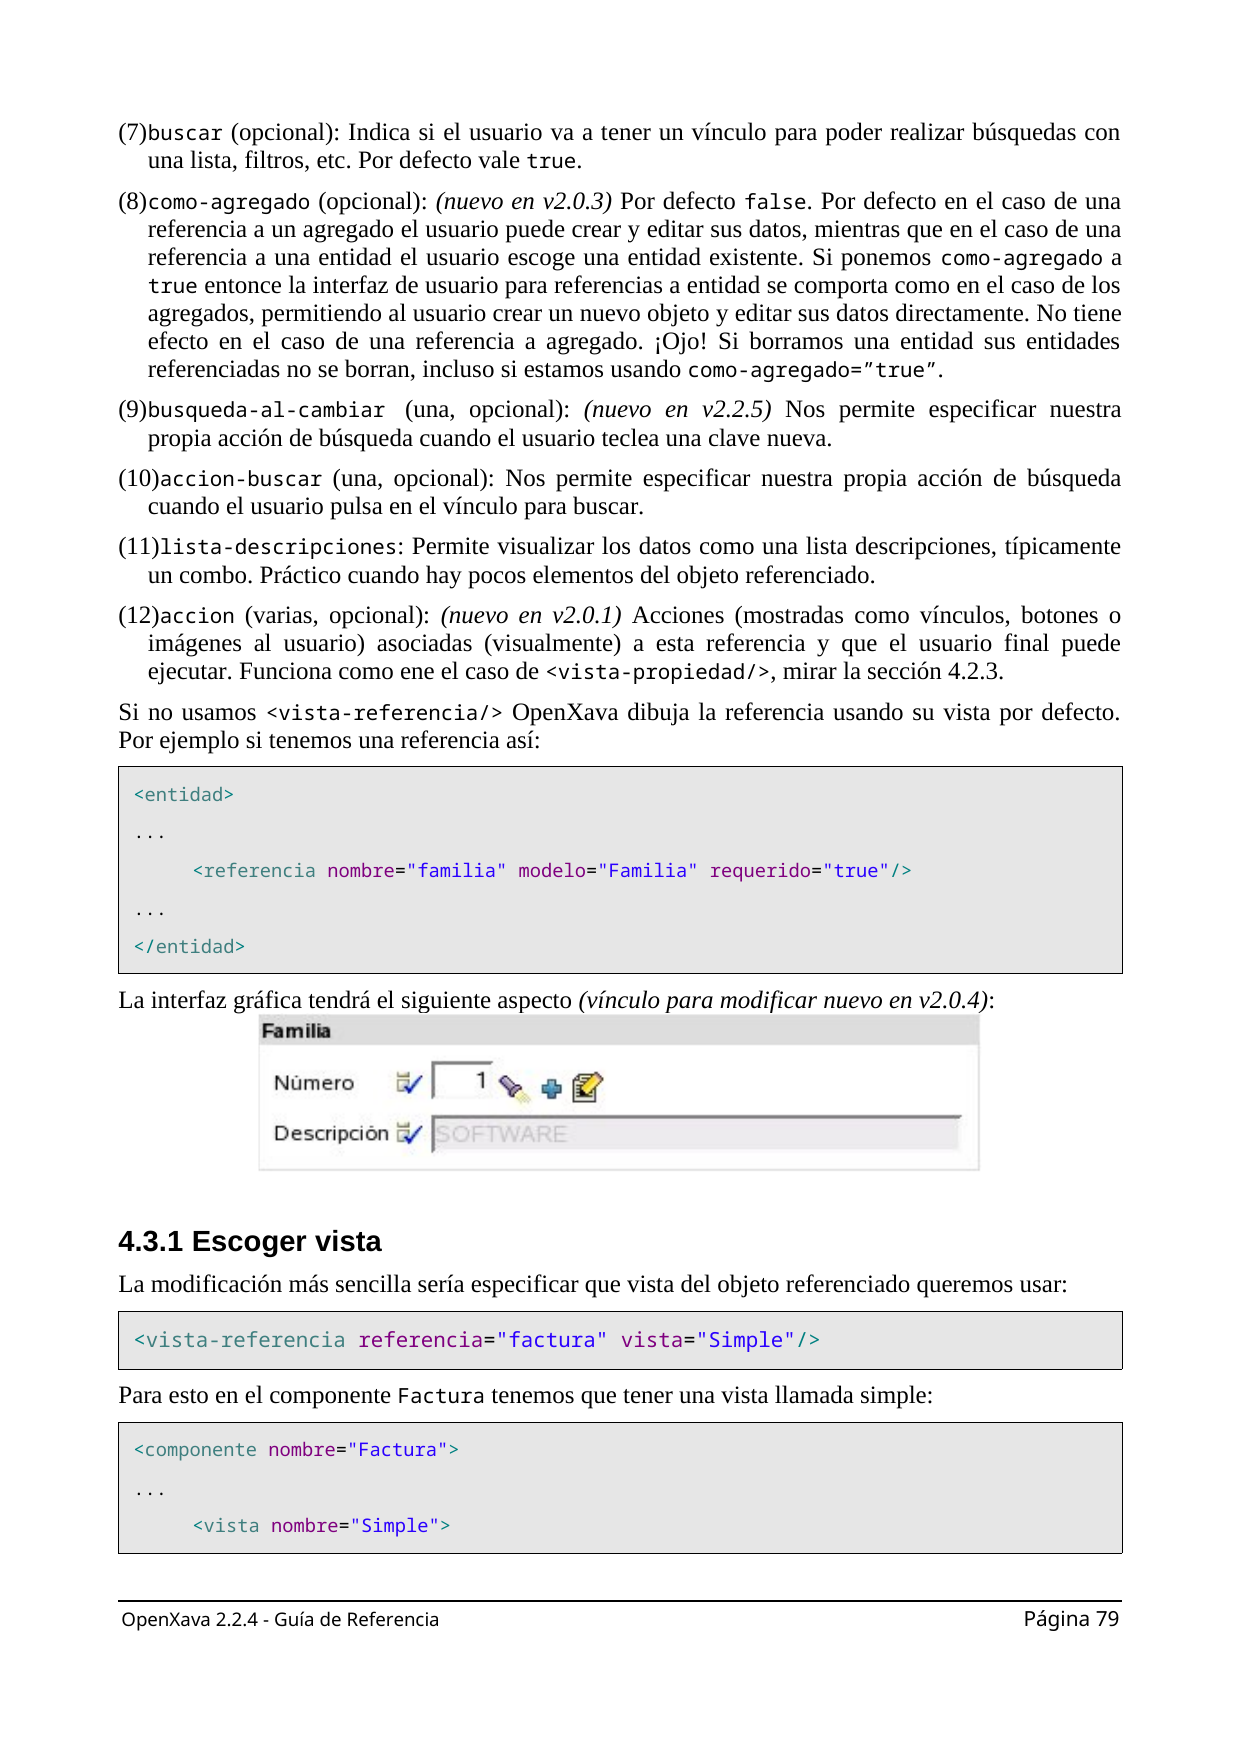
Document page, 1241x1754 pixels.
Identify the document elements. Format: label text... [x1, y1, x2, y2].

list accion (varias, opcional): (nuevo en v2.0.1) Acciones (mostradas como vínculos, botones o imágenes al usuario) asociadas (visualmente) a esta referencia y que el usuario final puede ejecutar. Funciona como ene el caso de <vista-propiedad/>, mirar la sección 4.2.3. [118, 601, 1122, 685]
text <vista nombre="Simple"> [119, 1498, 1122, 1553]
text ... [119, 1460, 1122, 1498]
text <referencia nombre="familia" modelo="Familia" requerido="true"/> [119, 842, 1122, 880]
list buscar (opcional): Indica si el usuario va a tener un vínculo para poder realizar búsquedas con una lista, filtros, etc. Por defecto vale true. [118, 118, 1122, 174]
text La modificación más sencilla sería especificar que vista del objeto referenciado queremos usar: [118, 1271, 1122, 1298]
text <vista-referencia referencia="factura" vista="Simple"/> [119, 1312, 1122, 1369]
picture [258, 1013, 982, 1173]
text ... [119, 804, 1122, 842]
text Si no usamos <vista-referencia/> OpenXava dibuja la referencia usando su vista por defecto. Por ejemplo si tenemos una referencia así: [118, 698, 1122, 753]
list lista-descripciones: Permite visualizar los datos como una lista descripciones, típicamente un combo. Práctico cuando hay pocos elementos del objeto referenciado. [118, 532, 1122, 588]
text La interfaz gráfica tendrá el siguiente aspecto (vínculo para modificar nuevo en v2.0.4): [118, 986, 1122, 1014]
text <entidad> [119, 767, 1122, 804]
list busqueda-al-cambiar (una, opcional): (nuevo en v2.2.5) Nos permite especificar nuestra propia acción de búsqueda cuando el usuario teclea una clave nueva. [118, 396, 1122, 452]
subtitle Escoger vista [118, 1225, 1122, 1258]
text ... [119, 880, 1122, 918]
list accion-buscar (una, opcional): Nos permite especificar nuestra propia acción de búsqueda cuando el usuario pulsa en el vínculo para buscar. [118, 464, 1122, 520]
text Para esto en el componente Factura tenemos que tener una vista llamada simple: [118, 1381, 1122, 1409]
text </entidad> [119, 918, 1122, 973]
text <componente nombre="Factura"> [119, 1423, 1122, 1460]
list como-agregado (opcional): (nuevo en v2.0.3) Por defecto false. Por defecto en el caso de una referencia a un agregado el usuario puede crear y editar sus datos, mientras que en el caso de una referencia a una entidad el usuario escoge una entidad existente. Si ponemos como-agregado a true entonce la interfaz de usuario para referencias a entidad se comporta como en el caso de los agregados, permitiendo al usuario crear un nuevo objeto y editar sus datos directamente. No tiene efecto en el caso de una referencia a agregado. ¡Ojo! Si borramos una entidad sus entidades referenciadas no se borran, incluso si estamos usando como-agregado=”true”. [118, 187, 1122, 383]
